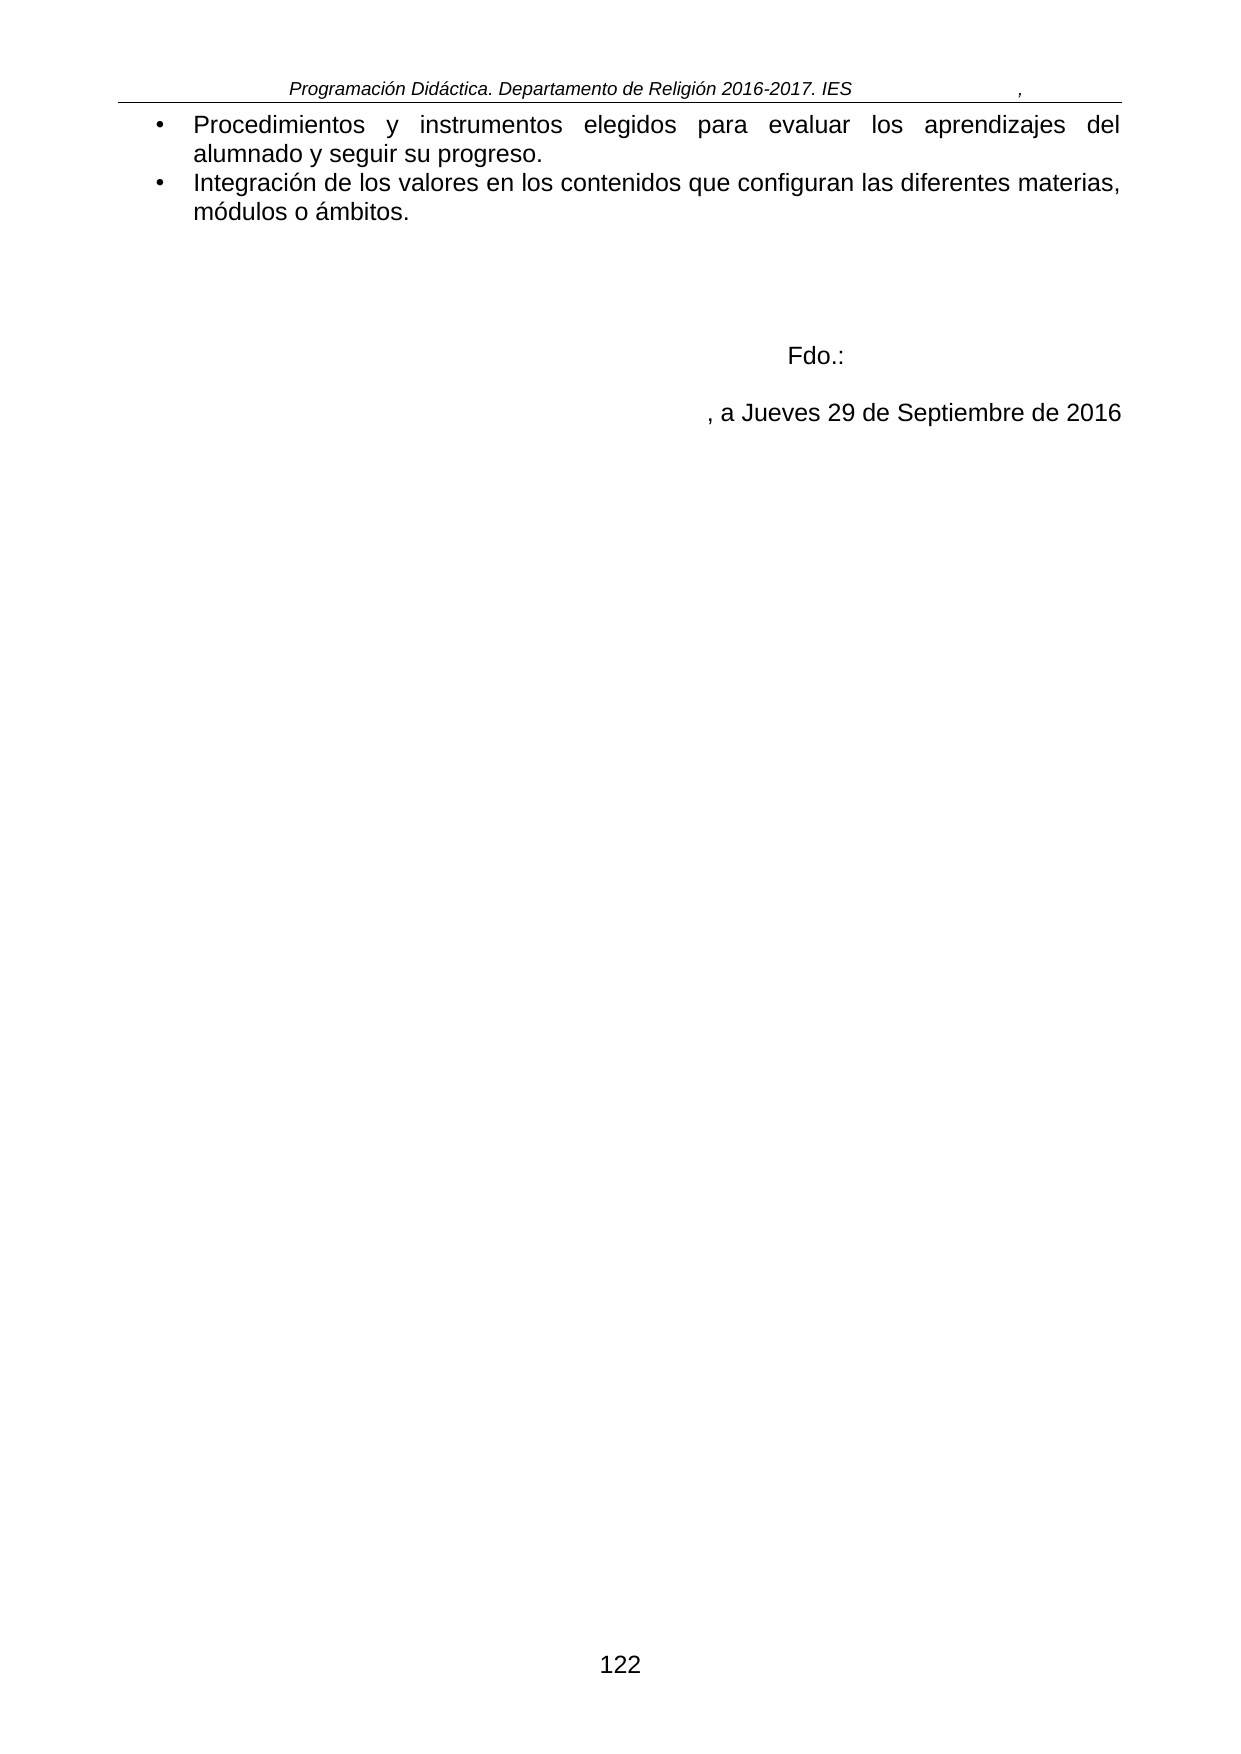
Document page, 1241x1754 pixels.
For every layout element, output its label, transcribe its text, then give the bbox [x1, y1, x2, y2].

list Procedimientos y instrumentos elegidos para evaluar los aprendizajes del alumnado y seguir su progreso. [156, 110, 1122, 168]
text Fdo.: [118, 341, 1122, 369]
list Integración de los valores en los contenidos que configuran las diferentes materias, módulos o ámbitos. [156, 168, 1122, 226]
text , a Jueves 29 de Septiembre de 2016 [118, 398, 1122, 427]
